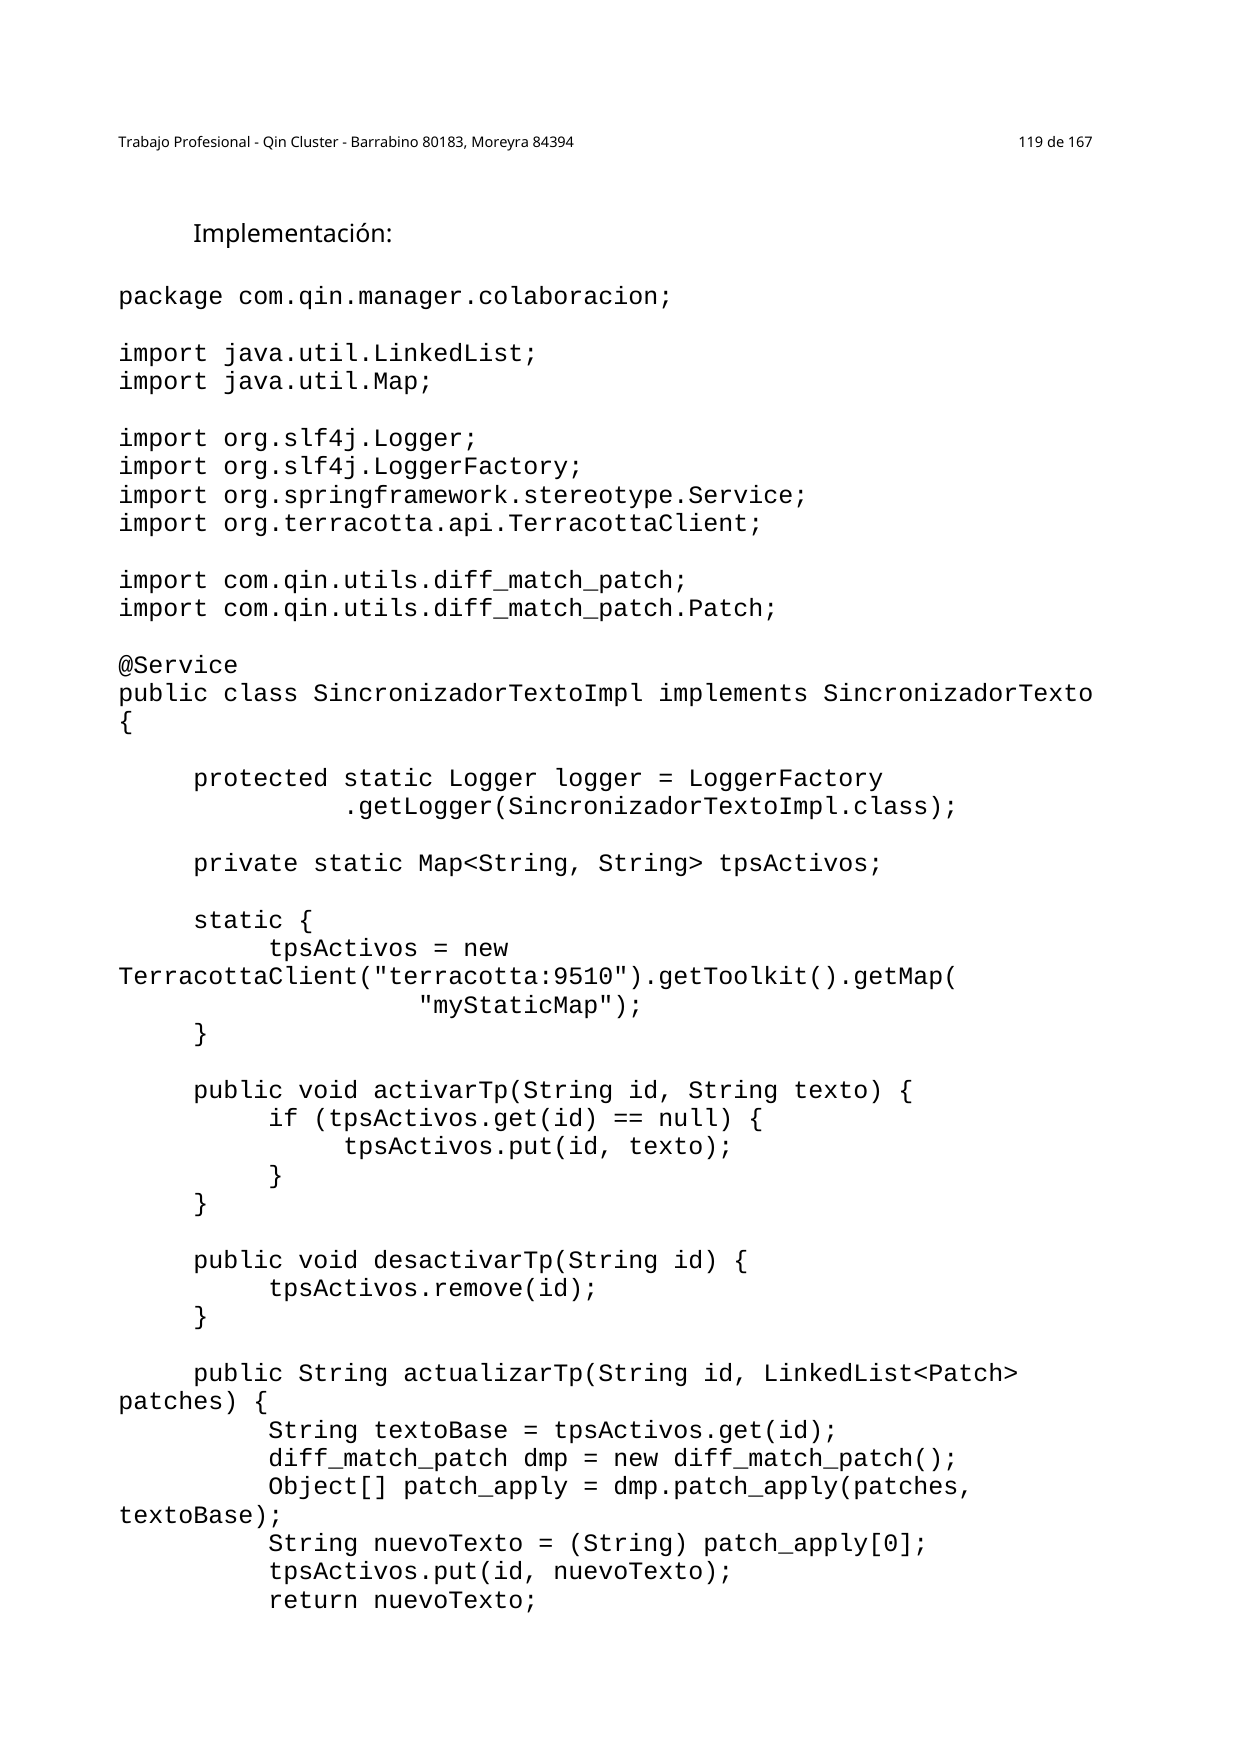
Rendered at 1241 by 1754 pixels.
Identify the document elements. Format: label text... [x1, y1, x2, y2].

text import org.terracotta.api.TerracottaClient; [118, 511, 1122, 539]
text public void activarTp(String id, String texto) { [118, 1077, 1122, 1106]
text } [118, 1021, 1122, 1049]
text tpsActivos.put(id, nuevoTexto); [118, 1559, 1122, 1587]
text } [118, 1304, 1122, 1332]
text Object[] patch_apply = dmp.patch_apply(patches, textoBase); [118, 1474, 1122, 1531]
text if (tpsActivos.get(id) == null) { [118, 1106, 1122, 1134]
text protected static Logger logger = LoggerFactory [118, 766, 1122, 794]
text public void desactivarTp(String id) { [118, 1247, 1122, 1276]
text tpsActivos = new TerracottaClient("terracotta:9510").getToolkit().getMap( [118, 936, 1122, 992]
text Implementación: [118, 216, 1122, 250]
text tpsActivos.put(id, texto); [118, 1134, 1122, 1162]
text "myStaticMap"); [118, 992, 1122, 1021]
text import com.qin.utils.diff_match_patch; [118, 567, 1122, 596]
text import org.slf4j.Logger; [118, 426, 1122, 454]
text private static Map<String, String> tpsActivos; [118, 851, 1122, 879]
text } [118, 1162, 1122, 1191]
text tpsActivos.remove(id); [118, 1276, 1122, 1304]
text @Service [118, 652, 1122, 681]
text String textoBase = tpsActivos.get(id); [118, 1417, 1122, 1446]
text import java.util.Map; [118, 369, 1122, 397]
text import java.util.LinkedList; [118, 341, 1122, 369]
text import org.springframework.stereotype.Service; [118, 482, 1122, 511]
text String nuevoTexto = (String) patch_apply[0]; [118, 1531, 1122, 1559]
text .getLogger(SincronizadorTextoImpl.class); [118, 794, 1122, 822]
text public class SincronizadorTextoImpl implements SincronizadorTexto { [118, 681, 1122, 737]
text import com.qin.utils.diff_match_patch.Patch; [118, 596, 1122, 624]
text package com.qin.manager.colaboracion; [118, 284, 1122, 312]
text static { [118, 907, 1122, 936]
text return nuevoTexto; [118, 1587, 1122, 1616]
text } [118, 1191, 1122, 1219]
text diff_match_patch dmp = new diff_match_patch(); [118, 1446, 1122, 1474]
text import org.slf4j.LoggerFactory; [118, 454, 1122, 482]
text public String actualizarTp(String id, LinkedList<Patch> patches) { [118, 1361, 1122, 1417]
